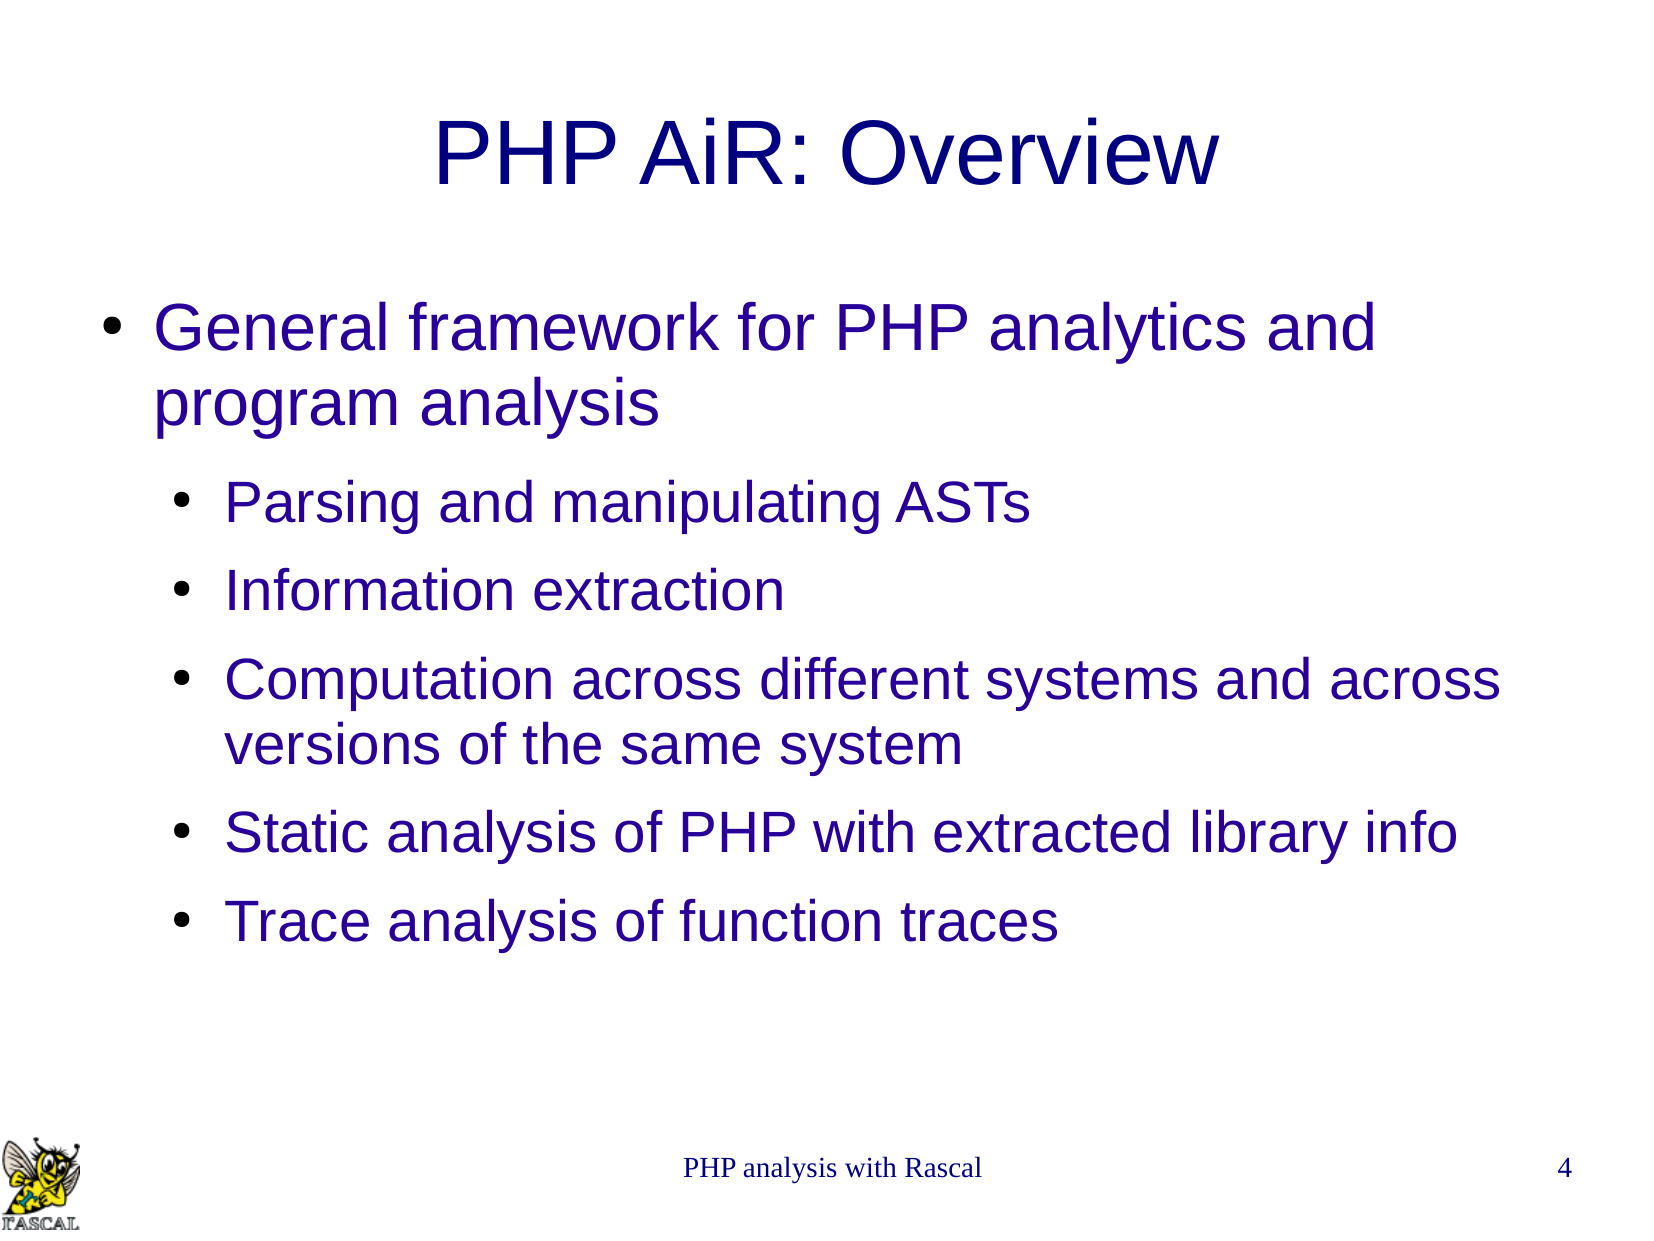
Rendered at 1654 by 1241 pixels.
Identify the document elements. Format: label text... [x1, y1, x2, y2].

title PHP AiR: Overview [82, 49, 1571, 257]
list General framework for PHP analytics and program analysis Parsing and manipulating ASTs Information extraction Computation across different systems and across versions of the same system Static analysis of PHP with extracted library info Trace analysis of function traces [82, 290, 1571, 1010]
picture [1, 1137, 80, 1230]
